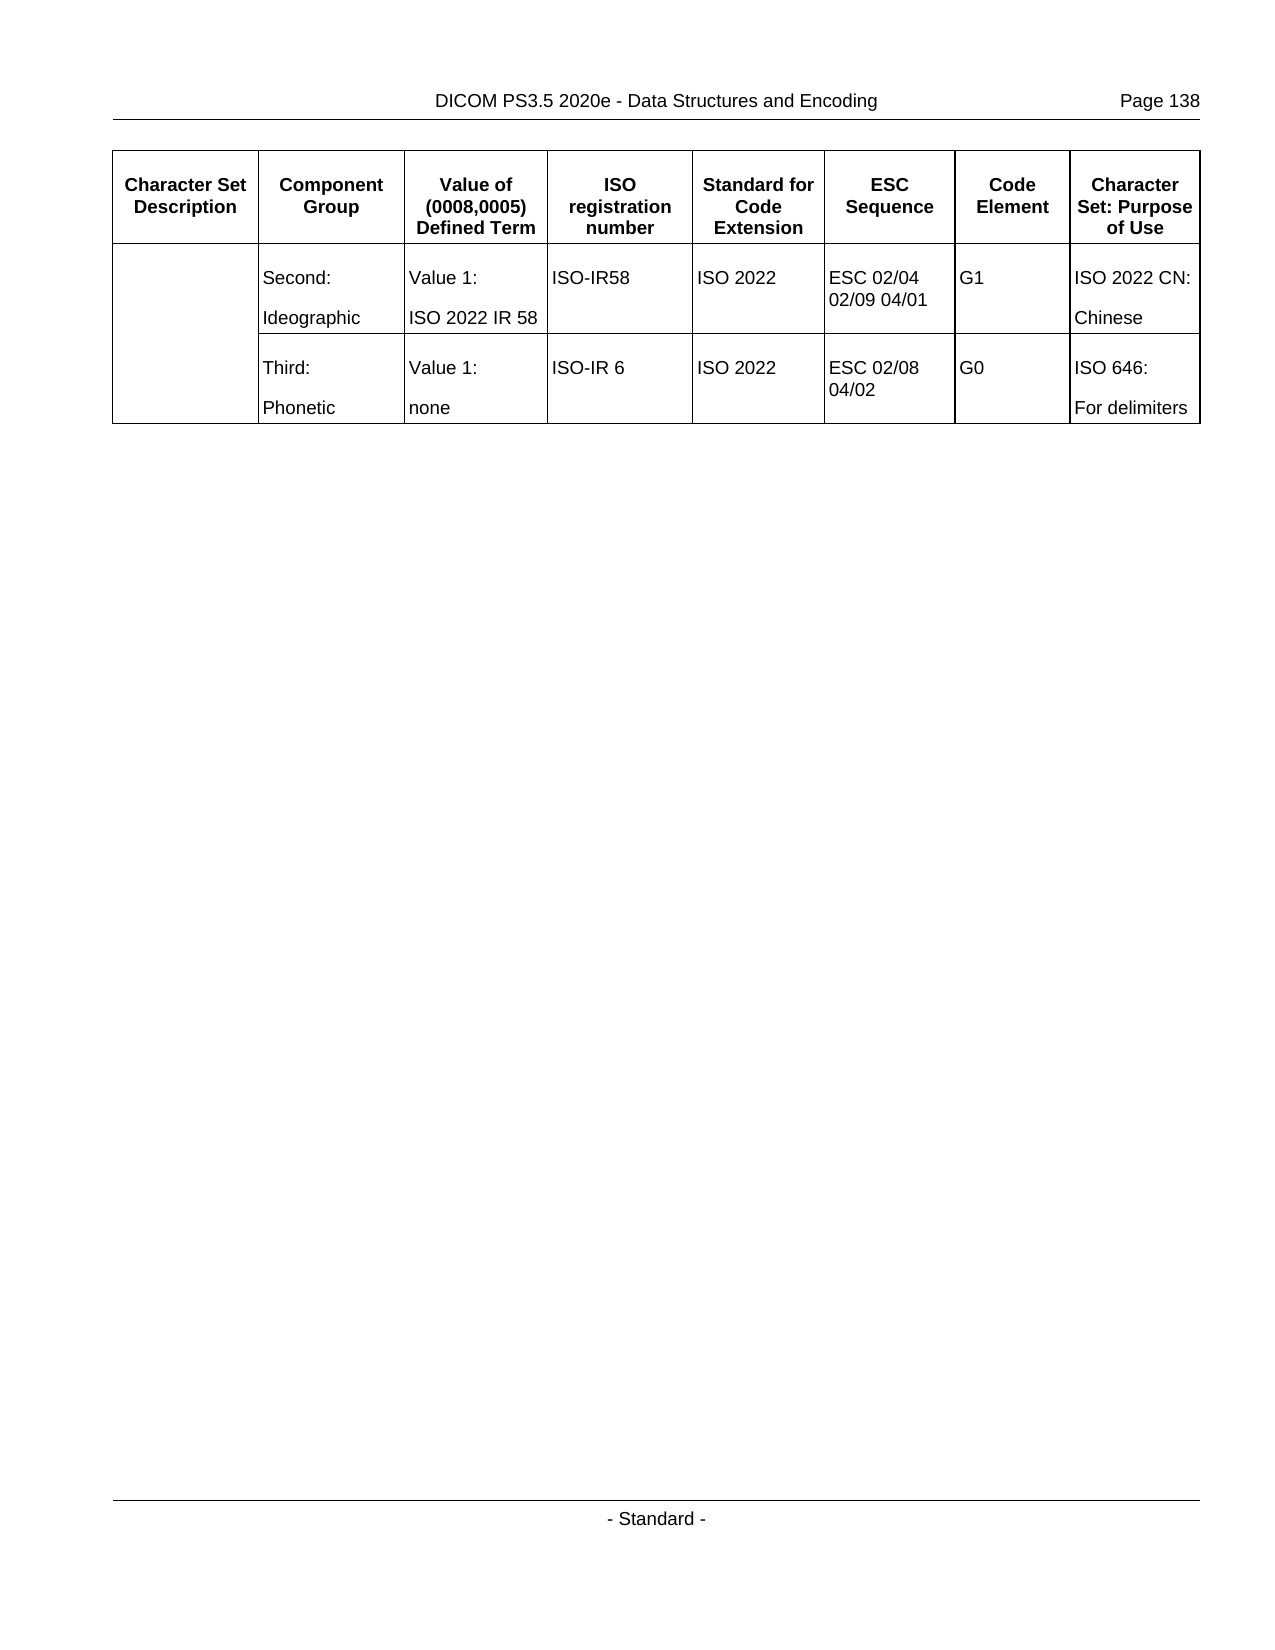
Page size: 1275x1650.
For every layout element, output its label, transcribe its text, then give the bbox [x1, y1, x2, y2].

table_cell [113, 244, 258, 423]
table_header Value of (0008,0005) Defined Term [405, 151, 547, 243]
table_cell G1 [956, 244, 1069, 333]
table_cell Second: Ideographic [259, 244, 404, 333]
table_header Standard for Code Extension [693, 151, 824, 243]
table_cell ISO-IR 6 [548, 334, 692, 423]
table_header Character Set: Purpose of Use [1071, 151, 1199, 243]
table_header ESC Sequence [825, 151, 954, 243]
table_cell ESC 02/04 02/09 04/01 [825, 244, 954, 333]
table_header Code Element [956, 151, 1069, 243]
table_cell Value 1: ISO 2022 IR 58 [405, 244, 547, 333]
table_cell ISO 2022 [693, 244, 824, 333]
table_header Component Group [259, 151, 404, 243]
table_cell ISO 2022 [693, 334, 824, 423]
table_cell ISO 646: For delimiters [1071, 334, 1199, 423]
table_cell Third: Phonetic [259, 334, 404, 423]
table_header Character Set Description [113, 151, 258, 243]
table_cell G0 [956, 334, 1069, 423]
table_cell ISO-IR58 [548, 244, 692, 333]
table_cell ISO 2022 CN: Chinese [1071, 244, 1199, 333]
table_cell ESC 02/08 04/02 [825, 334, 954, 423]
table_cell Value 1: none [405, 334, 547, 423]
table_header ISO registration number [548, 151, 692, 243]
